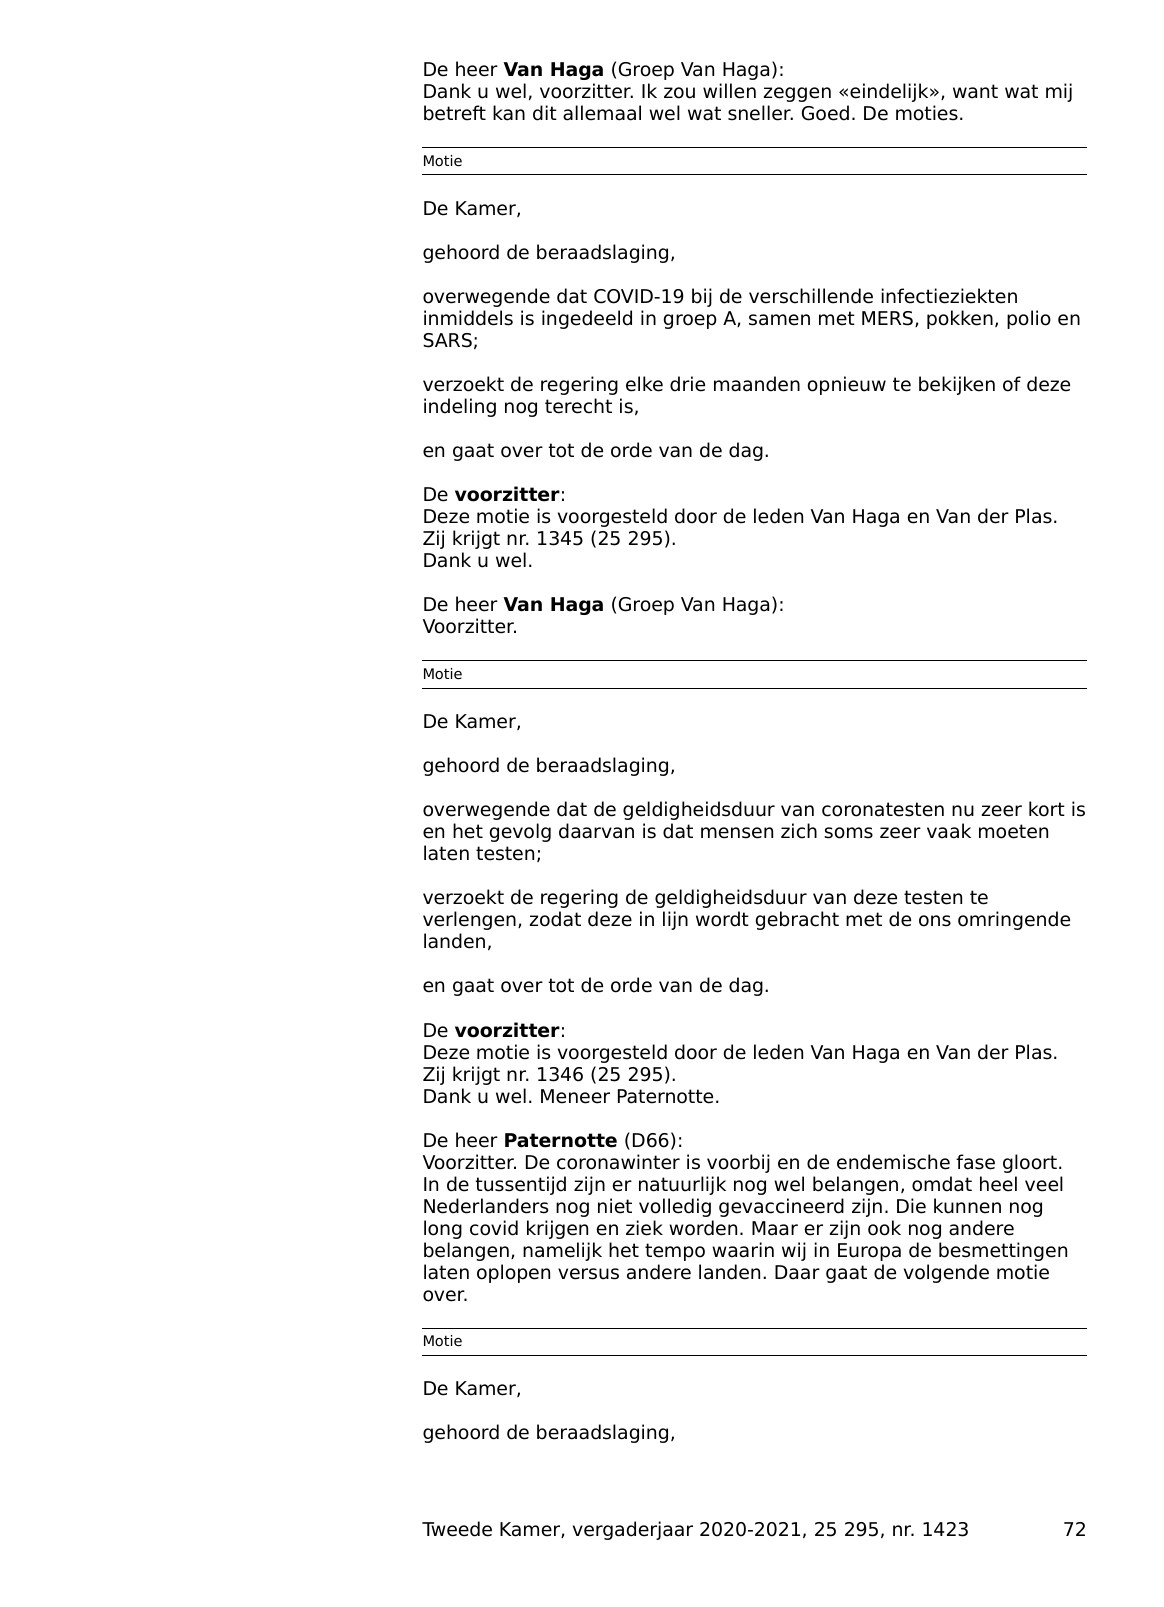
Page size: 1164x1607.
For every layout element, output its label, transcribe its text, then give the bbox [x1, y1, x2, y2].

text Dank u wel. [422, 550, 1087, 572]
text De Kamer, [422, 711, 1087, 733]
table_header Motie [422, 661, 1087, 688]
text Dank u wel. Meneer Paternotte. [422, 1086, 1087, 1107]
text en gaat over tot de orde van de dag. [422, 975, 1087, 997]
text overwegende dat COVID-19 bij de verschillende infectieziekten inmiddels is ingedeeld in groep A, samen met MERS, pokken, polio en SARS; [422, 286, 1087, 352]
text Voorzitter. De coronawinter is voorbij en de endemische fase gloort. In de tussentijd zijn er natuurlijk nog wel belangen, omdat heel veel Nederlanders nog niet volledig gevaccineerd zijn. Die kunnen nog long covid krijgen en ziek worden. Maar er zijn ook nog andere belangen, namelijk het tempo waarin wij in Europa de besmettingen laten oplopen versus andere landen. Daar gaat de volgende motie over. [422, 1152, 1087, 1306]
text Voorzitter. [422, 616, 1087, 638]
text verzoekt de regering elke drie maanden opnieuw te bekijken of deze indeling nog terecht is, [422, 374, 1087, 418]
text De voorzitter: [422, 484, 1087, 506]
text De Kamer, [422, 197, 1087, 219]
text gehoord de beraadslaging, [422, 242, 1087, 264]
text en gaat over tot de orde van de dag. [422, 440, 1087, 462]
table_header Motie [422, 148, 1087, 174]
text verzoekt de regering de geldigheidsduur van deze testen te verlengen, zodat deze in lijn wordt gebracht met de ons omringende landen, [422, 887, 1087, 953]
text De Kamer, [422, 1378, 1087, 1400]
text Dank u wel, voorzitter. Ik zou willen zeggen «eindelijk», want wat mij betreft kan dit allemaal wel wat sneller. Goed. De moties. [422, 81, 1087, 125]
text gehoord de beraadslaging, [422, 755, 1087, 777]
text gehoord de beraadslaging, [422, 1422, 1087, 1444]
text De heer Van Haga (Groep Van Haga): [422, 59, 1087, 81]
text Deze motie is voorgesteld door de leden Van Haga en Van der Plas. [422, 506, 1087, 528]
text overwegende dat de geldigheidsduur van coronatesten nu zeer kort is en het gevolg daarvan is dat mensen zich soms zeer vaak moeten laten testen; [422, 799, 1087, 865]
text Deze motie is voorgesteld door de leden Van Haga en Van der Plas. [422, 1042, 1087, 1063]
text Zij krijgt nr. 1346 (25 295). [422, 1063, 1087, 1086]
text Zij krijgt nr. 1345 (25 295). [422, 528, 1087, 550]
text De heer Van Haga (Groep Van Haga): [422, 594, 1087, 616]
table_header Motie [422, 1329, 1087, 1355]
text De heer Paternotte (D66): [422, 1130, 1087, 1152]
text De voorzitter: [422, 1019, 1087, 1042]
